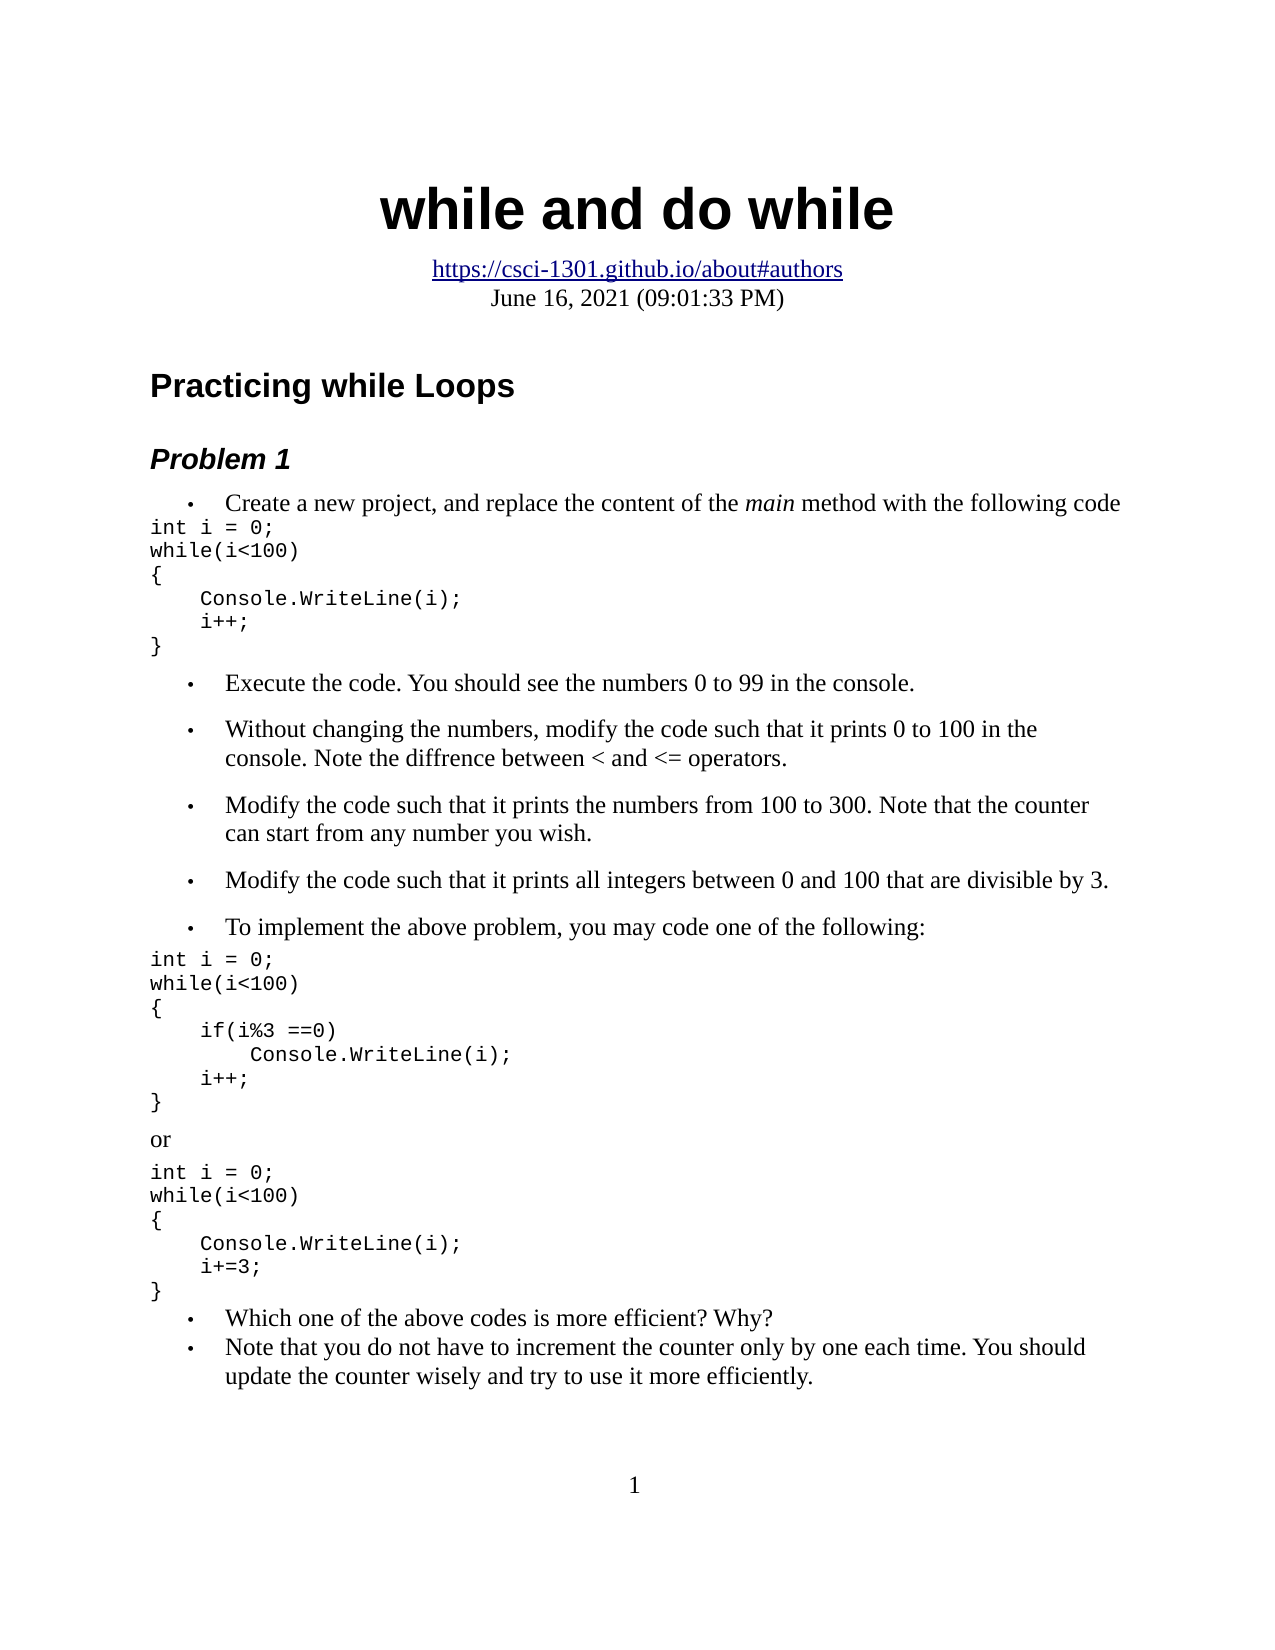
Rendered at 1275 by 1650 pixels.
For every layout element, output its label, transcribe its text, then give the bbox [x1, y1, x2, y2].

text i+=3; [150, 1256, 1125, 1280]
list Modify the code such that it prints all integers between 0 and 100 that are divisible by 3. [187, 865, 1125, 894]
subtitle Practicing while Loops [150, 366, 1125, 404]
list Create a new project, and replace the content of the main method with the following code [187, 488, 1125, 517]
text June 16, 2021 (09:01:33 PM) [150, 283, 1125, 312]
text int i = 0; [150, 949, 1125, 973]
title while and do while [150, 175, 1125, 242]
text } [150, 635, 1125, 659]
text while(i<100) [150, 973, 1125, 997]
list Without changing the numbers, modify the code such that it prints 0 to 100 in the console. Note the diffrence between < and <= operators. [187, 714, 1125, 772]
text while(i<100) [150, 1185, 1125, 1209]
text Console.WriteLine(i); [150, 588, 1125, 611]
text while(i<100) [150, 540, 1125, 564]
list Execute the code. You should see the numbers 0 to 99 in the console. [187, 668, 1125, 696]
text Console.WriteLine(i); [150, 1233, 1125, 1256]
list Modify the code such that it prints the numbers from 100 to 300. Note that the counter can start from any number you wish. [187, 790, 1125, 847]
list Which one of the above codes is more efficient? Why? [187, 1303, 1125, 1332]
text i++; [150, 611, 1125, 635]
subtitle Problem 1 [150, 442, 1125, 476]
text } [150, 1280, 1125, 1303]
text } [150, 1091, 1125, 1115]
text { [150, 1209, 1125, 1233]
list Note that you do not have to increment the counter only by one each time. You should update the counter wisely and try to use it more efficiently. [187, 1332, 1125, 1390]
list To implement the above problem, you may code one of the following: [187, 912, 1125, 941]
text or [150, 1124, 1125, 1153]
text https://csci-1301.github.io/about#authors [150, 254, 1125, 283]
text { [150, 997, 1125, 1020]
text { [150, 564, 1125, 588]
text if(i%3 ==0) [150, 1020, 1125, 1044]
text int i = 0; [150, 1162, 1125, 1185]
text i++; [150, 1068, 1125, 1091]
text int i = 0; [150, 517, 1125, 540]
text Console.WriteLine(i); [150, 1044, 1125, 1068]
